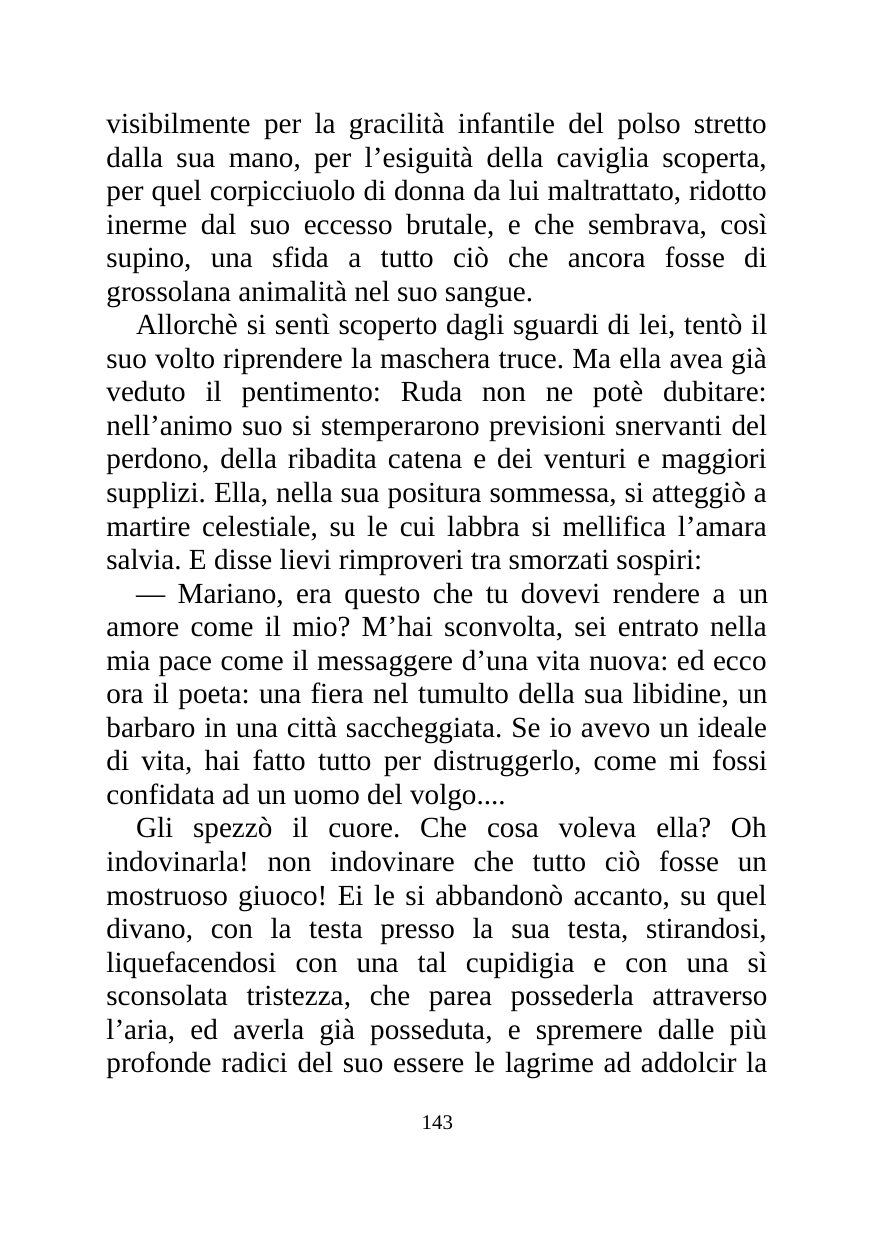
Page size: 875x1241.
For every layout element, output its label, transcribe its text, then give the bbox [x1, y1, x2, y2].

text visibilmente per la gracilità infantile del polso stretto dalla sua mano, per l’esiguità della caviglia scoperta, per quel corpicciuolo di donna da lui maltrattato, ridotto inerme dal suo eccesso brutale, e che sembrava, così supino, una sfida a tutto ciò che ancora fosse di grossolana animalità nel suo sangue. [106, 106, 768, 307]
text Allorchè si sentì scoperto dagli sguardi di lei, tentò il suo volto riprendere la maschera truce. Ma ella avea già veduto il pentimento: Ruda non ne potè dubitare: nell’animo suo si stemperarono previsioni snervanti del perdono, della ribadita catena e dei venturi e maggiori supplizi. Ella, nella sua positura sommessa, si atteggiò a martire celestiale, su le cui labbra si mellifica l’amara salvia. E disse lievi rimproveri tra smorzati sospiri: [106, 307, 768, 576]
text — Mariano, era questo che tu dovevi rendere a un amore come il mio? M’hai sconvolta, sei entrato nella mia pace come il messaggere d’una vita nuova: ed ecco ora il poeta: una fiera nel tumulto della sua libidine, un barbaro in una città saccheggiata. Se io avevo un ideale di vita, hai fatto tutto per distruggerlo, come mi fossi confidata ad un uomo del volgo.... [106, 576, 768, 811]
text Gli spezzò il cuore. Che cosa voleva ella? Oh indovinarla! non indovinare che tutto ciò fosse un mostruoso giuoco! Ei le si abbandonò accanto, su quel divano, con la testa presso la sua testa, stirandosi, liquefacendosi con una tal cupidigia e con una sì sconsolata tristezza, che parea possederla attraverso l’aria, ed averla già posseduta, e spremere dalle più profonde radici del suo essere le lagrime ad addolcir la [106, 811, 768, 1079]
